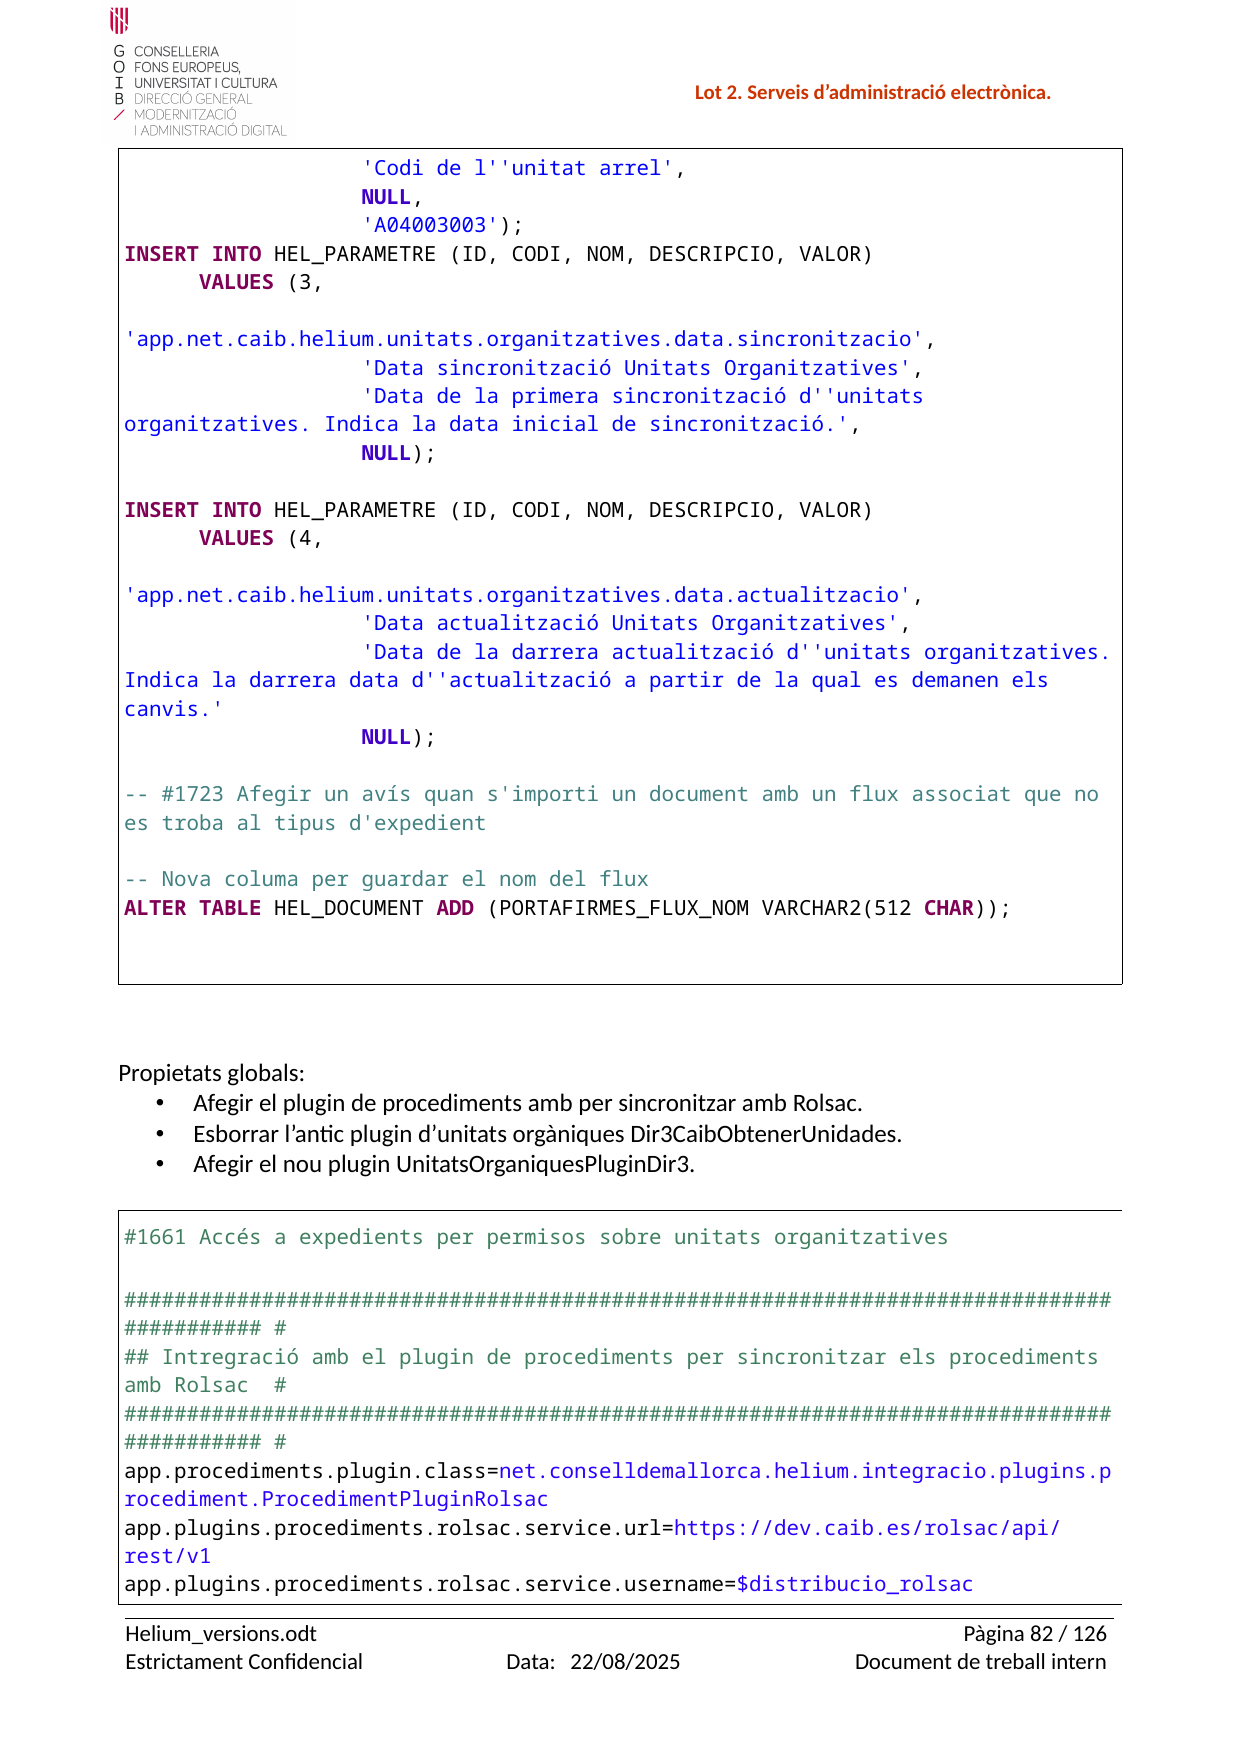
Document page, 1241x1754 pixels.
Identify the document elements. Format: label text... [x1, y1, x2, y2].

list Afegir el nou plugin UnitatsOrganiquesPluginDir3. [156, 1148, 1122, 1179]
table_header #1661 Accés a expedients per permisos sobre unitats organitzatives ########################################################################################## # ## Intregració amb el plugin de procediments per sincronitzar els procediments amb Rolsac # ########################################################################################## # app.procediments.plugin.class=net.conselldemallorca.helium.integracio.plugins.procediment.ProcedimentPluginRolsac app.plugins.procediments.rolsac.service.url=https://dev.caib.es/rolsac/api/rest/v1 app.plugins.procediments.rolsac.service.username=$distribucio_rolsac [119, 1211, 1122, 1604]
table_header 'Codi de l''unitat arrel', NULL, 'A04003003'); INSERT INTO HEL_PARAMETRE (ID, CODI, NOM, DESCRIPCIO, VALOR) VALUES (3, 'app.net.caib.helium.unitats.organitzatives.data.sincronitzacio', 'Data sincronització Unitats Organitzatives', 'Data de la primera sincronització d''unitats organitzatives. Indica la data inicial de sincronització.', NULL); INSERT INTO HEL_PARAMETRE (ID, CODI, NOM, DESCRIPCIO, VALOR) VALUES (4, 'app.net.caib.helium.unitats.organitzatives.data.actualitzacio', 'Data actualització Unitats Organitzatives', 'Data de la darrera actualització d''unitats organitzatives. Indica la darrera data d''actualització a partir de la qual es demanen els canvis.' NULL); -- #1723 Afegir un avís quan s'importi un document amb un flux associat que no es troba al tipus d'expedient -- Nova columa per guardar el nom del flux ALTER TABLE HEL_DOCUMENT ADD (PORTAFIRMES_FLUX_NOM VARCHAR2(512 CHAR)); [119, 149, 1122, 984]
list Afegir el plugin de procediments amb per sincronitzar amb Rolsac. [156, 1087, 1122, 1118]
picture [100, 0, 297, 144]
text Propietats globals: [118, 1057, 1122, 1087]
list Esborrar l’antic plugin d’unitats orgàniques Dir3CaibObtenerUnidades. [156, 1118, 1122, 1148]
